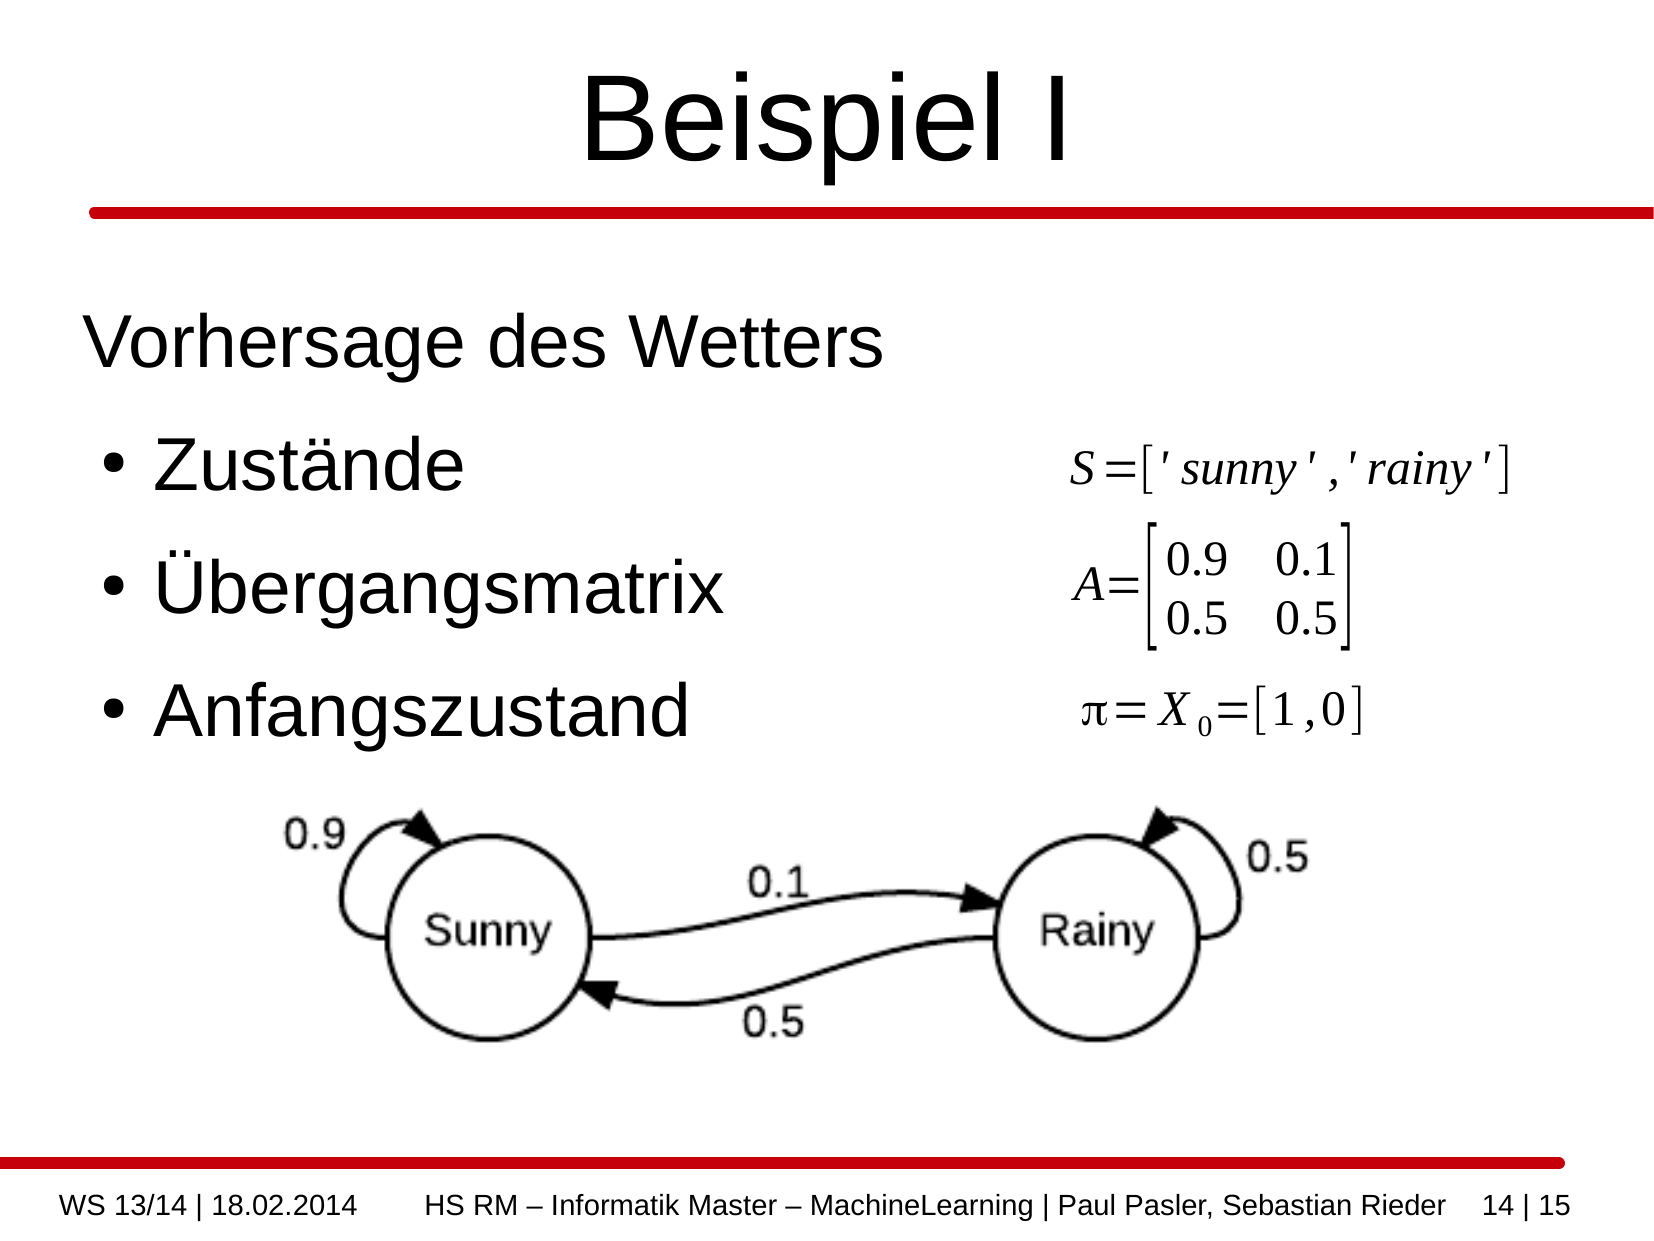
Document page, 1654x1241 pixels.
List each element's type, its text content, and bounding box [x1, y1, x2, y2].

chart [1062, 519, 1366, 653]
title Beispiel I [82, 47, 1571, 189]
list Vorhersage des Wetters Zustände Übergangsmatrix Anfangszustand [82, 299, 1571, 1019]
chart [1074, 680, 1371, 745]
picture [269, 1019, 1323, 1063]
chart [1062, 439, 1518, 497]
